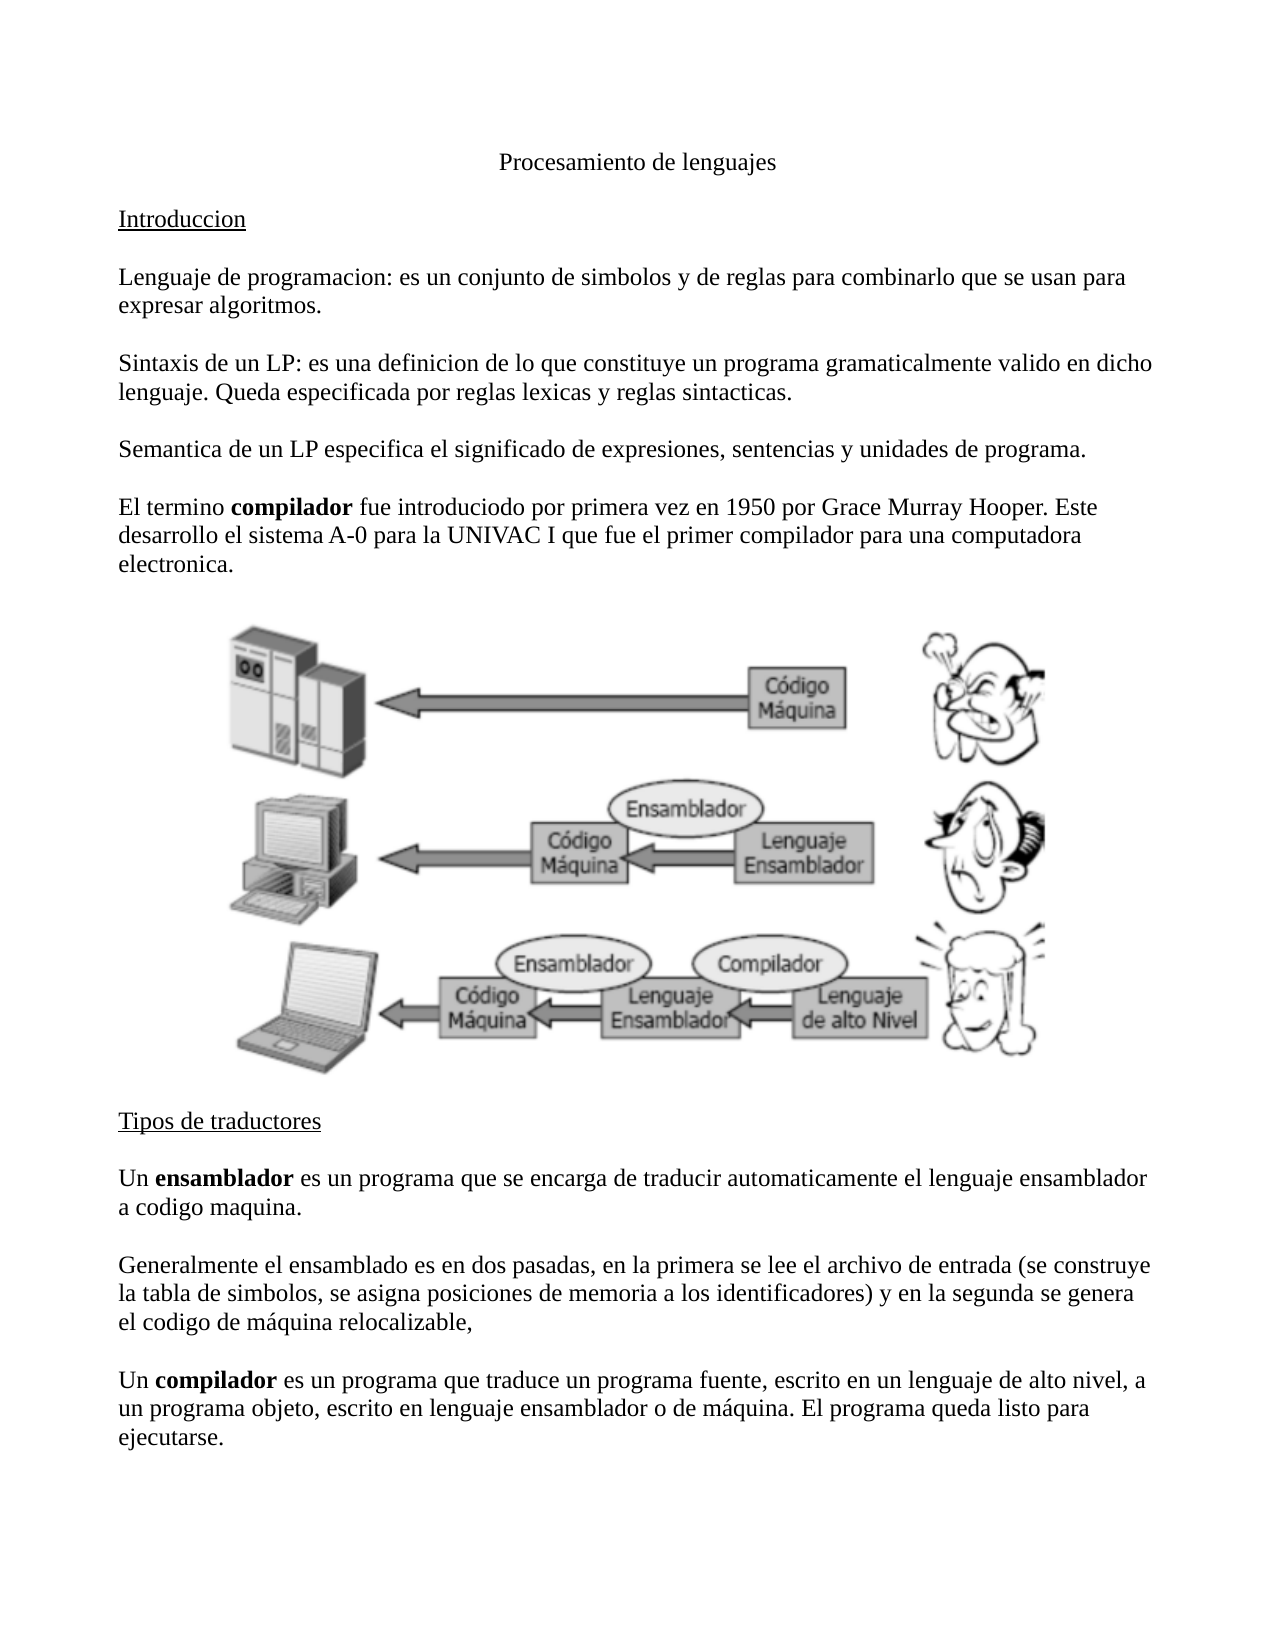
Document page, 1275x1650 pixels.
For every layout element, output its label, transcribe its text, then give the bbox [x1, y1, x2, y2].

text Lenguaje de programacion: es un conjunto de simbolos y de reglas para combinarlo que se usan para expresar algoritmos. [118, 262, 1157, 319]
text Introduccion [118, 204, 1157, 233]
picture [222, 606, 1053, 1078]
text Generalmente el ensamblado es en dos pasadas, en la primera se lee el archivo de entrada (se construye la tabla de simbolos, se asigna posiciones de memoria a los identificadores) y en la segunda se genera el codigo de máquina relocalizable, [118, 1250, 1157, 1336]
text Sintaxis de un LP: es una definicion de lo que constituye un programa gramaticalmente valido en dicho lenguaje. Queda especificada por reglas lexicas y reglas sintacticas. [118, 348, 1157, 406]
text Un ensamblador es un programa que se encarga de traducir automaticamente el lenguaje ensamblador a codigo maquina. [118, 1163, 1157, 1221]
text Un compilador es un programa que traduce un programa fuente, escrito en un lenguaje de alto nivel, a un programa objeto, escrito en lenguaje ensamblador o de máquina. El programa queda listo para ejecutarse. [118, 1365, 1157, 1451]
text El termino compilador fue introduciodo por primera vez en 1950 por Grace Murray Hooper. Este desarrollo el sistema A-0 para la UNIVAC I que fue el primer compilador para una computadora electronica. [118, 492, 1157, 578]
text Tipos de traductores [118, 1106, 1157, 1135]
text Semantica de un LP especifica el significado de expresiones, sentencias y unidades de programa. [118, 434, 1157, 463]
text Procesamiento de lenguajes [118, 147, 1157, 176]
